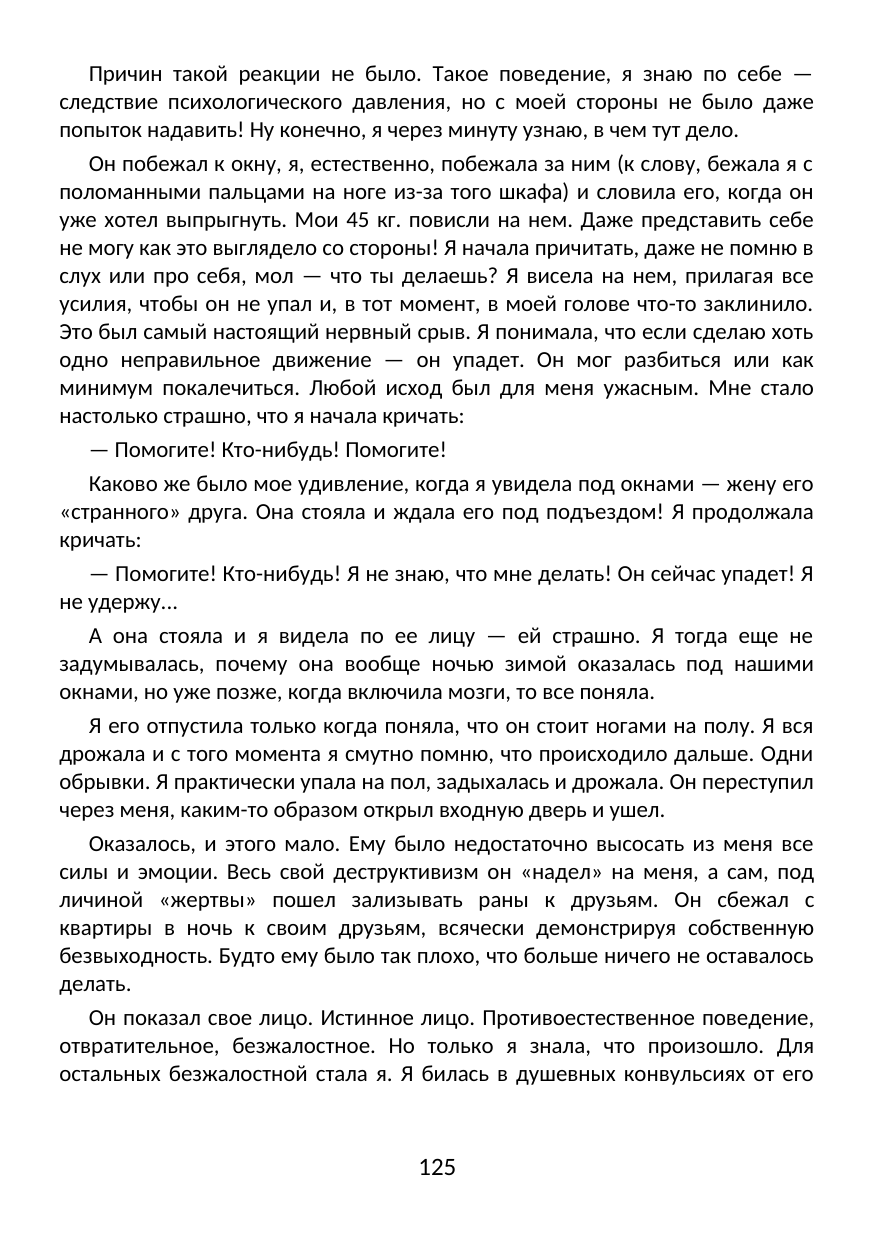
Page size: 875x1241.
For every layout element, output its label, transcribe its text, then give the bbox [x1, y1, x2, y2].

text Оказалось, и этого мало. Ему было недостаточно высосать из меня все силы и эмоции. Весь свой деструктивизм он «надел» на меня, а сам, под личиной «жертвы» пошел зализывать раны к друзьям. Он сбежал с квартиры в ночь к своим друзьям, всячески демонстрируя собственную безвыходность. Будто ему было так плохо, что больше ничего не оставалось делать. [59, 829, 815, 997]
text Каково же было мое удивление, когда я увидела под окнами — жену его «странного» друга. Она стояла и ждала его под подъездом! Я продолжала кричать: [59, 469, 815, 553]
text — Помогите! Кто-нибудь! Помогите! [59, 435, 815, 463]
text — Помогите! Кто-нибудь! Я не знаю, что мне делать! Он сейчас упадет! Я не удержу... [59, 559, 815, 615]
text Он побежал к окну, я, естественно, побежала за ним (к слову, бежала я с поломанными пальцами на ноге из-за того шкафа) и словила его, когда он уже хотел выпрыгнуть. Мои 45 кг. повисли на нем. Даже представить себе не могу как это выглядело со стороны! Я начала причитать, даже не помню в слух или про себя, мол — что ты делаешь? Я висела на нем, прилагая все усилия, чтобы он не упал и, в тот момент, в моей голове что-то заклинило. Это был самый настоящий нервный срыв. Я понимала, что если сделаю хоть одно неправильное движение — он упадет. Он мог разбиться или как минимум покалечиться. Любой исход был для меня ужасным. Мне стало настолько страшно, что я начала кричать: [59, 149, 815, 429]
text Причин такой реакции не было. Такое поведение, я знаю по себе — следствие психологического давления, но с моей стороны не было даже попыток надавить! Ну конечно, я через минуту узнаю, в чем тут дело. [59, 59, 815, 143]
text А она стояла и я видела по ее лицу — ей страшно. Я тогда еще не задумывалась, почему она вообще ночью зимой оказалась под нашими окнами, но уже позже, когда включила мозги, то все поняла. [59, 621, 815, 705]
text Он показал свое лицо. Истинное лицо. Противоестественное поведение, отвратительное, безжалостное. Но только я знала, что произошло. Для остальных безжалостной стала я. Я билась в душевных конвульсиях от его [59, 1003, 815, 1087]
text Я его отпустила только когда поняла, что он стоит ногами на полу. Я вся дрожала и с того момента я смутно помню, что происходило дальше. Одни обрывки. Я практически упала на пол, задыхалась и дрожала. Он переступил через меня, каким-то образом открыл входную дверь и ушел. [59, 711, 815, 823]
